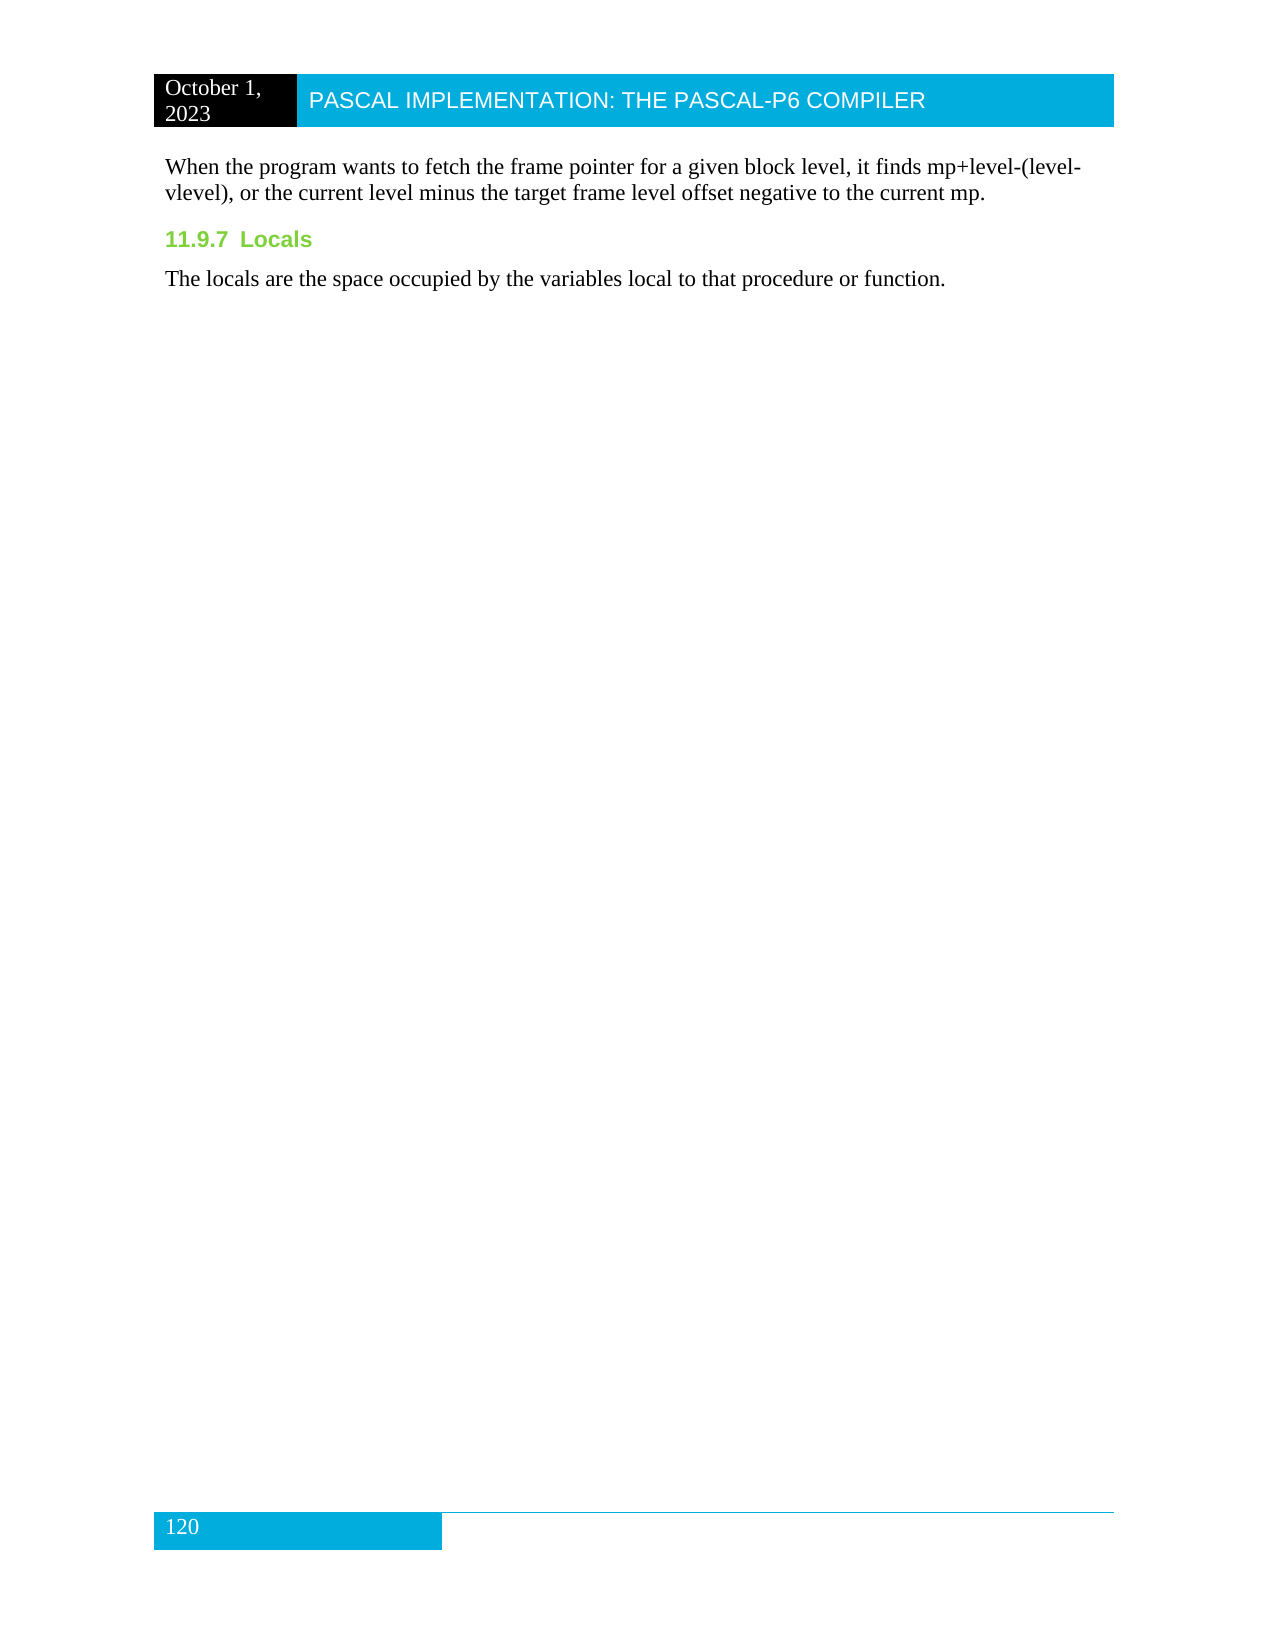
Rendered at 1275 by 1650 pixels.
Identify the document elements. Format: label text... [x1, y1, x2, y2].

text The locals are the space occupied by the variables local to that procedure or function. [165, 265, 1125, 292]
subtitle Locals [165, 226, 1125, 253]
text When the program wants to fetch the frame pointer for a given block level, it finds mp+level-(level-vlevel), or the current level minus the target frame level offset negative to the current mp. [165, 153, 1125, 206]
